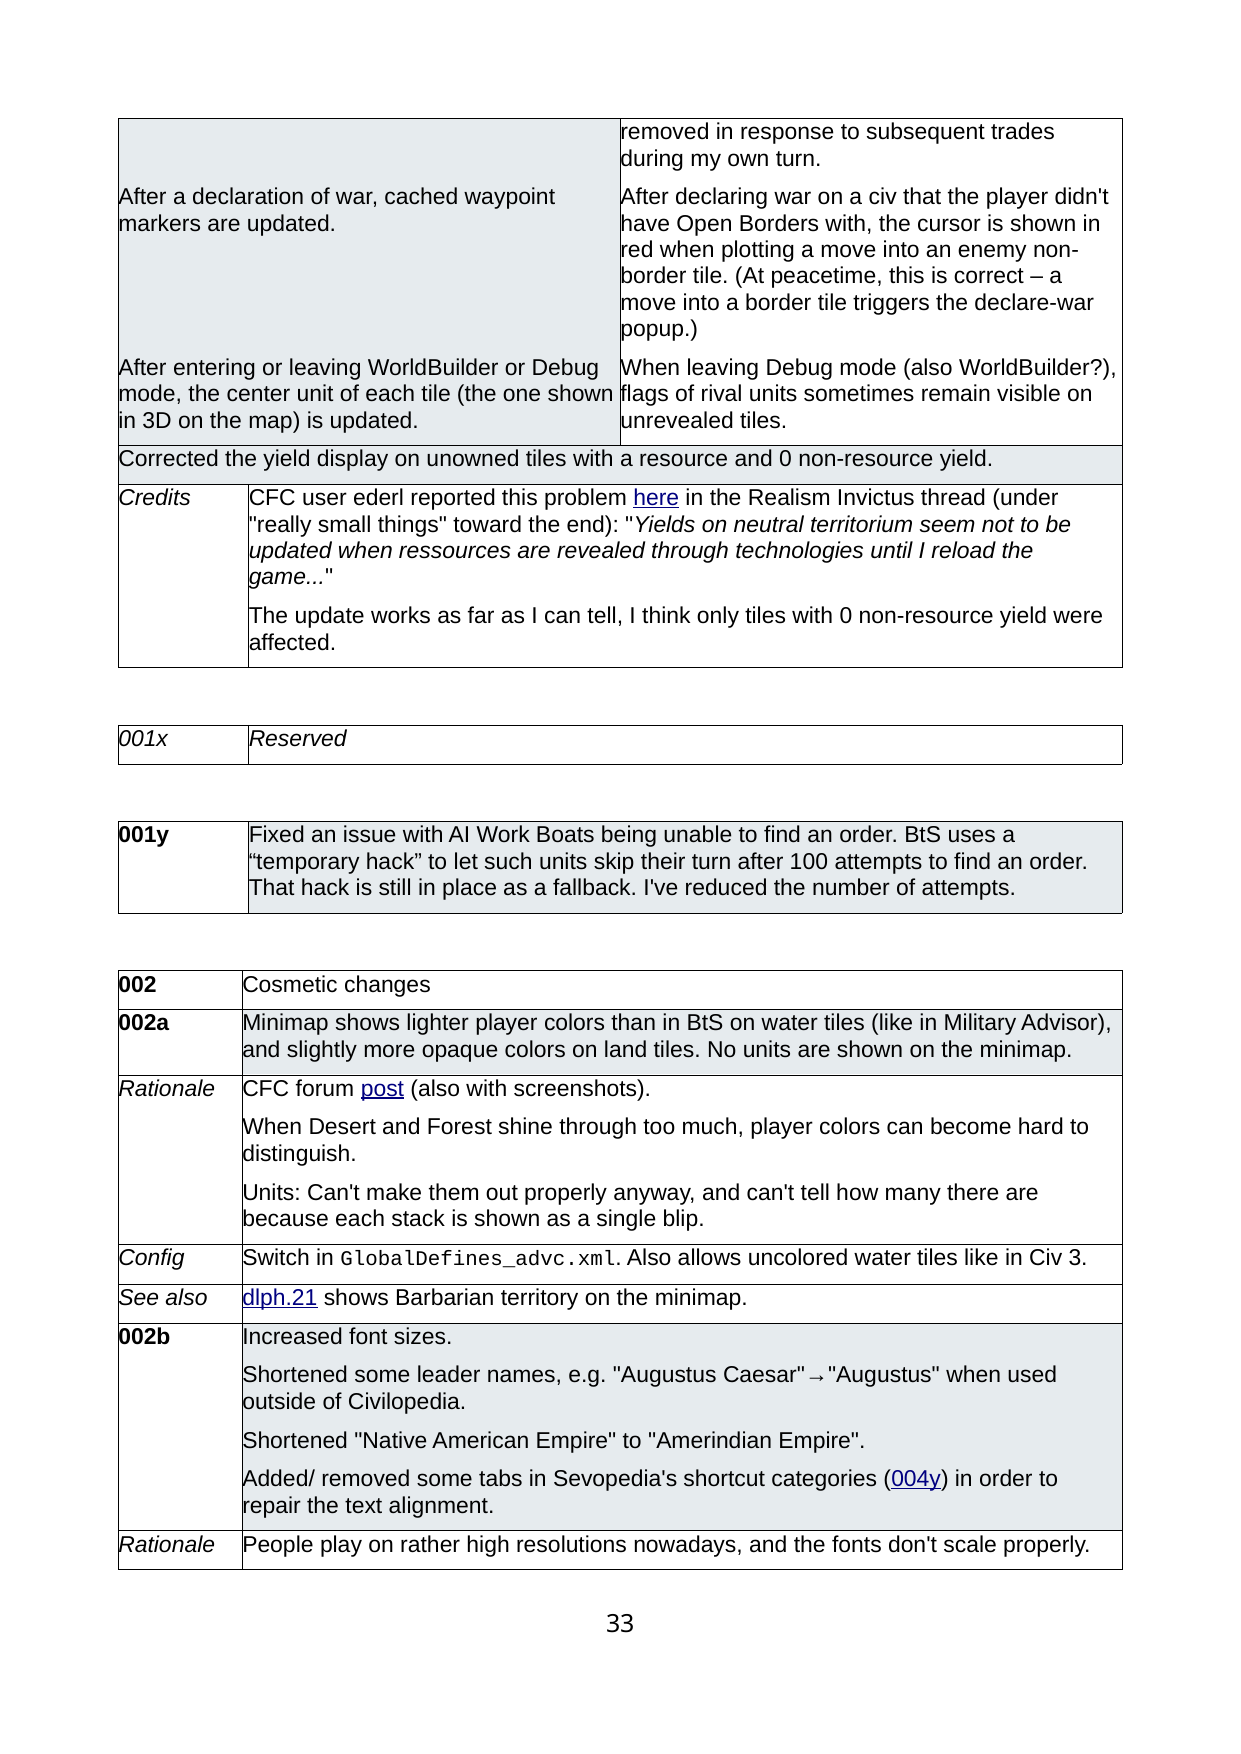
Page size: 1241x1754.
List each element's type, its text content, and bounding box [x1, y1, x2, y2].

table_cell removed in response to subsequent trades during my own turn. After declaring war on a civ that the player didn't have Open Borders with, the cursor is shown in red when plotting a move into an enemy non-border tile. (At peacetime, this is correct – a move into a border tile triggers the declare-war popup.) When leaving Debug mode (also WorldBuilder?), flags of rival units sometimes remain visible on unrevealed tiles. [621, 119, 1122, 445]
table_cell Rationale [119, 1076, 242, 1243]
table_cell Credits [119, 485, 248, 667]
table_header 001x [119, 726, 248, 764]
table_cell Rationale [119, 1531, 242, 1569]
table_cell Config [119, 1245, 242, 1284]
table_cell CFC forum post (also with screenshots). When Desert and Forest shine through too much, player colors can become hard to distinguish. Units: Can't make them out properly anyway, and can't tell how many there are because each stack is shown as a single blip. [243, 1076, 1122, 1243]
table_header 001y [119, 822, 248, 913]
table_header Fixed an issue with AI Work Boats being unable to find an order. BtS uses a “temporary hack” to let such units skip their turn after 100 attempts to find an order. That hack is still in place as a fallback. I've reduced the number of attempts. [249, 822, 1122, 913]
table_cell People play on rather high resolutions nowadays, and the fonts don't scale properly. [243, 1531, 1122, 1569]
table_cell After a declaration of war, cached waypoint markers are updated. After entering or leaving WorldBuilder or Debug mode, the center unit of each tile (the one shown in 3D on the map) is updated. [119, 119, 620, 445]
table_header 002 [119, 971, 242, 1009]
table_cell 002b [119, 1324, 242, 1530]
table_cell Increased font sizes. Shortened some leader names, e.g. "Augustus Caesar"→"Augustus" when used outside of Civilopedia. Shortened "Native American Empire" to "Amerindian Empire". Added/ removed some tabs in Sevopedia's shortcut categories (004y) in order to repair the text alignment. [243, 1324, 1122, 1530]
table_header Reserved [249, 726, 1122, 764]
table_cell dlph.21 shows Barbarian territory on the minimap. [243, 1285, 1122, 1323]
table_cell Switch in GlobalDefines_advc.xml. Also allows uncolored water tiles like in Civ 3. [243, 1245, 1122, 1284]
table_header Cosmetic changes [243, 971, 1122, 1009]
table_cell Minimap shows lighter player colors than in BtS on water tiles (like in Military Advisor), and slightly more opaque colors on land tiles. No units are shown on the minimap. [243, 1010, 1122, 1074]
table_cell Corrected the yield display on unowned tiles with a resource and 0 non-resource yield. [119, 446, 1122, 484]
table_cell CFC user ederl reported this problem here in the Realism Invictus thread (under "really small things" toward the end): "Yields on neutral territorium seem not to be updated when ressources are revealed through technologies until I reload the game..." The update works as far as I can tell, I think only tiles with 0 non-resource yield were affected. [249, 485, 1122, 667]
table_cell 002a [119, 1010, 242, 1074]
table_cell See also [119, 1285, 242, 1323]
